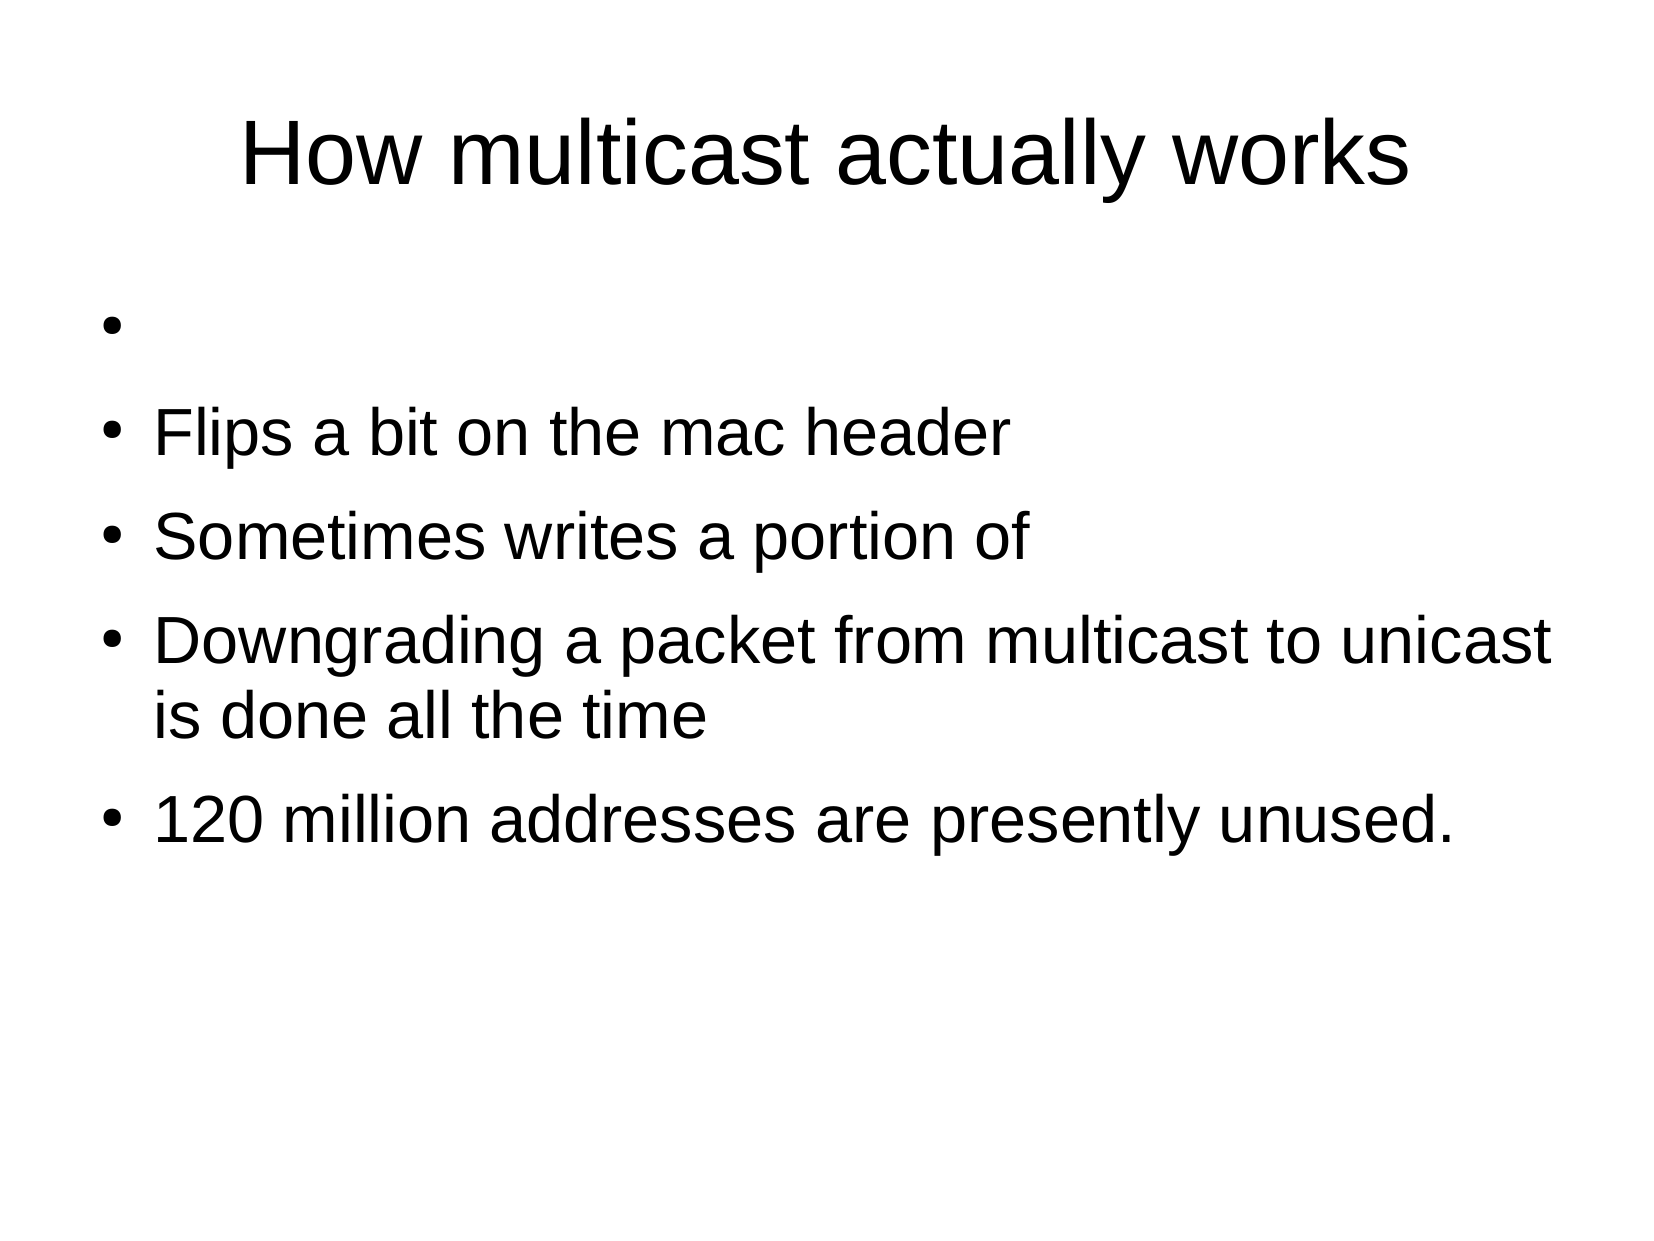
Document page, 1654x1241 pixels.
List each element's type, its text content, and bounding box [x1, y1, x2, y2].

list Flips a bit on the mac header Sometimes writes a portion of Downgrading a packet from multicast to unicast is done all the time 120 million addresses are presently unused. [82, 290, 1571, 1010]
title How multicast actually works [82, 49, 1571, 257]
